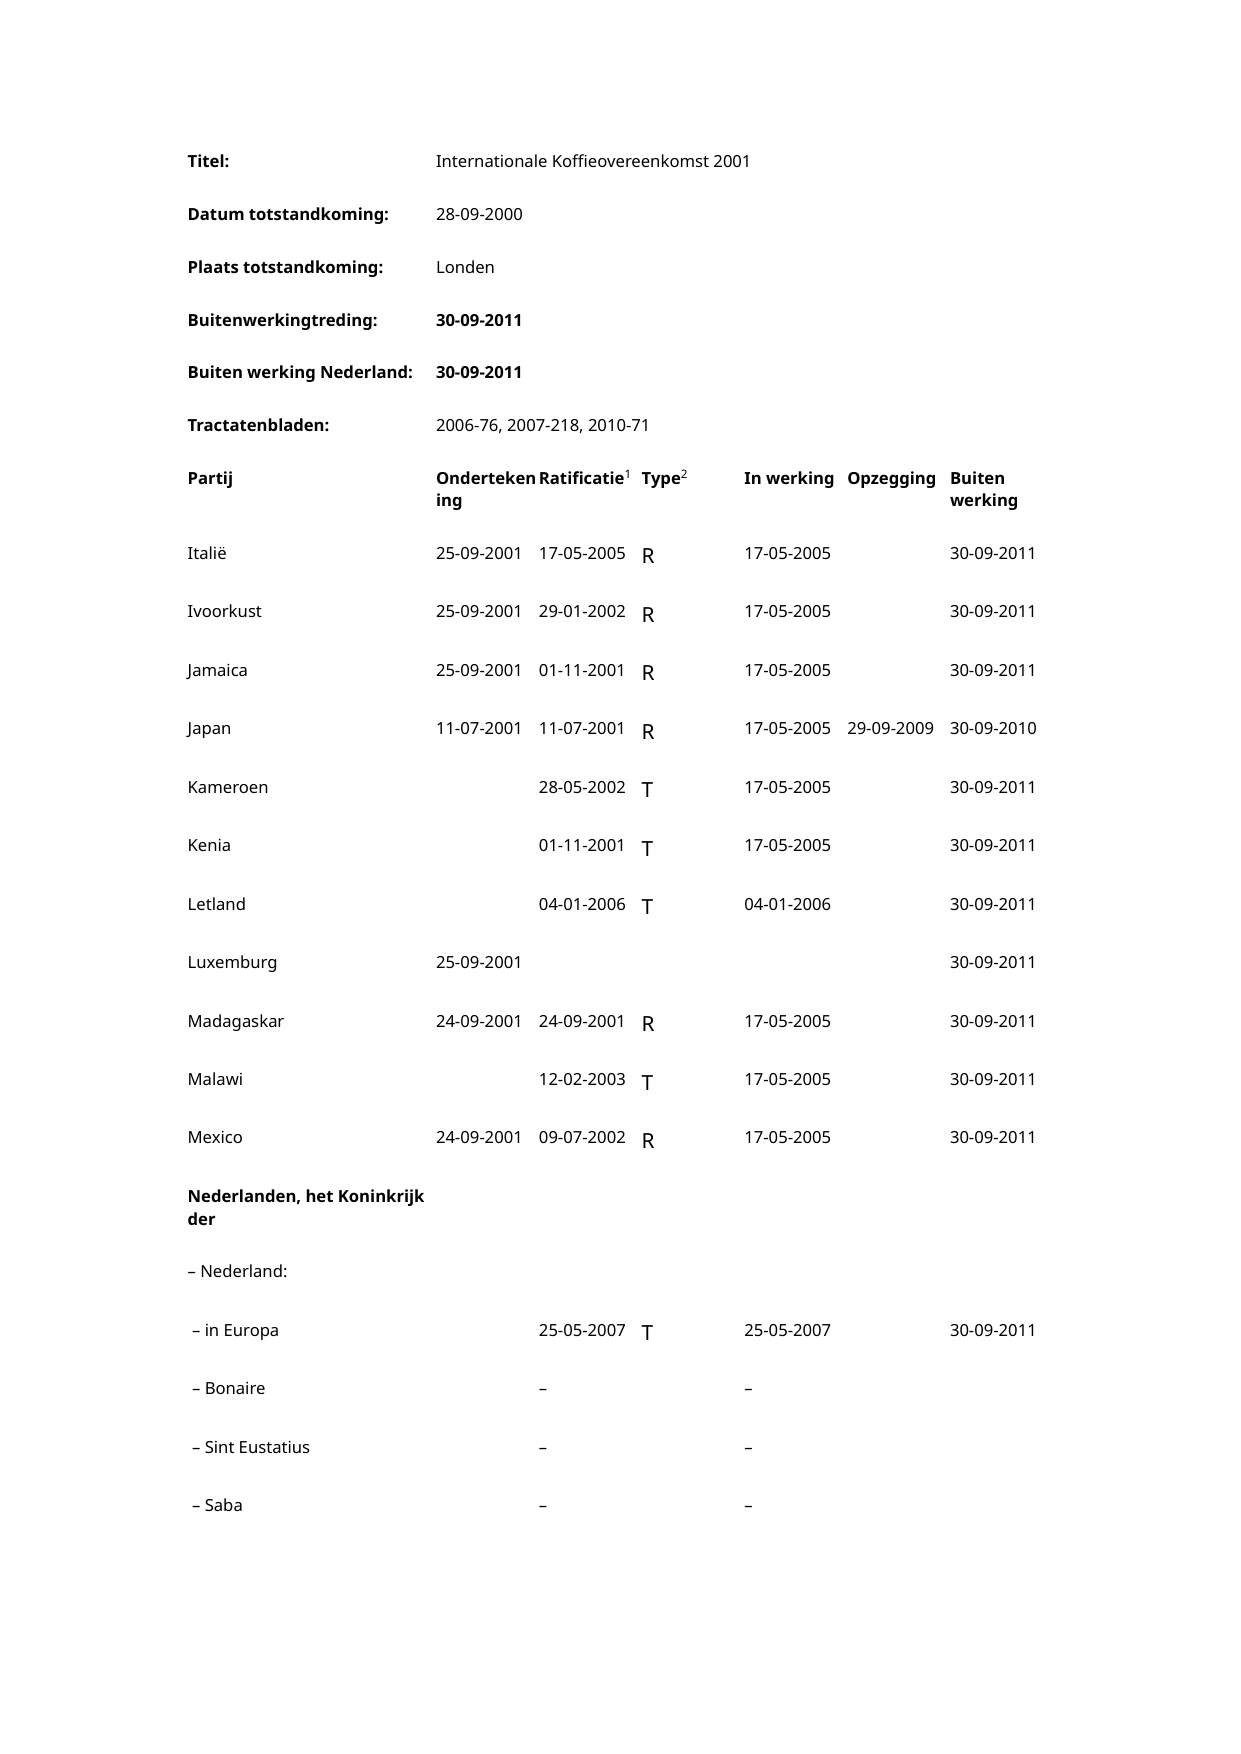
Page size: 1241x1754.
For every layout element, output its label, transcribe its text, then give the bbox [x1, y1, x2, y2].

table_cell 17-05-2005 [744, 775, 847, 834]
table_cell R [641, 600, 744, 658]
table_cell [847, 1494, 950, 1552]
table_cell Luxemburg [188, 951, 436, 1009]
table_cell – Saba [188, 1494, 436, 1552]
table_cell Plaats totstandkoming: [188, 255, 436, 308]
table_cell [847, 600, 950, 658]
table_cell Buiten werking Nederland: [188, 361, 436, 413]
table_cell T [641, 834, 744, 892]
table_cell 30-09-2011 [950, 600, 1053, 658]
table_cell [847, 775, 950, 834]
table_cell [950, 1494, 1053, 1552]
table_cell 30-09-2011 [950, 834, 1053, 892]
table_cell 29-01-2002 [539, 600, 641, 658]
table_cell [847, 951, 950, 1009]
table_cell [641, 951, 744, 1009]
table_cell [847, 1260, 950, 1318]
table_cell [744, 1185, 847, 1260]
table_cell [950, 1185, 1053, 1260]
table_cell Buiten werking [950, 466, 1053, 542]
table_cell Ondertekening [436, 466, 539, 542]
table_cell 25-09-2001 [436, 659, 539, 717]
table_cell Jamaica [188, 659, 436, 717]
table_cell 01-11-2001 [539, 834, 641, 892]
table_cell Type2 [641, 466, 744, 542]
table_cell [539, 1260, 641, 1318]
table_cell – [744, 1494, 847, 1552]
table_cell 17-05-2005 [744, 1068, 847, 1126]
table_cell 29-09-2009 [847, 717, 950, 775]
table_cell Ivoorkust [188, 600, 436, 658]
table_cell 30-09-2011 [950, 1318, 1053, 1377]
table_cell [847, 1318, 950, 1377]
table_cell [436, 1260, 539, 1318]
table_cell T [641, 1318, 744, 1377]
table_cell 17-05-2005 [744, 659, 847, 717]
table_cell [436, 1435, 539, 1494]
table_cell Mexico [188, 1126, 436, 1184]
table_cell [847, 834, 950, 892]
table_cell 12-02-2003 [539, 1068, 641, 1126]
table_cell 25-09-2001 [436, 951, 539, 1009]
table_cell 25-09-2001 [436, 542, 539, 600]
table_cell [641, 1260, 744, 1318]
table_cell 17-05-2005 [539, 542, 641, 600]
table_cell R [641, 717, 744, 775]
table_cell R [641, 659, 744, 717]
table_cell [539, 1185, 641, 1260]
table_cell 17-05-2005 [744, 1126, 847, 1184]
table_cell 17-05-2005 [744, 834, 847, 892]
table_cell 04-01-2006 [744, 892, 847, 951]
table_cell Ratificatie1 [539, 466, 641, 542]
table_cell Tractatenbladen: [188, 414, 436, 466]
table_cell Madagaskar [188, 1009, 436, 1068]
table_cell [641, 1494, 744, 1552]
table_cell – [539, 1494, 641, 1552]
table_cell 25-09-2001 [436, 600, 539, 658]
table_cell [436, 1318, 539, 1377]
table_cell 24-09-2001 [436, 1126, 539, 1184]
table_cell 04-01-2006 [539, 892, 641, 951]
table_cell [847, 542, 950, 600]
table_cell 30-09-2011 [950, 542, 1053, 600]
table_cell 28-05-2002 [539, 775, 641, 834]
table_cell – in Europa [188, 1318, 436, 1377]
table_cell 11-07-2001 [539, 717, 641, 775]
table_cell 24-09-2001 [539, 1009, 641, 1068]
table_cell R [641, 1126, 744, 1184]
table_cell [847, 1185, 950, 1260]
table_cell – Bonaire [188, 1377, 436, 1435]
table_cell [436, 1068, 539, 1126]
table_header Titel: [188, 150, 436, 203]
table_cell [641, 1185, 744, 1260]
table_cell [950, 1260, 1053, 1318]
table_cell [436, 1494, 539, 1552]
table_cell [436, 892, 539, 951]
table_cell 01-11-2001 [539, 659, 641, 717]
table_cell Kenia [188, 834, 436, 892]
table_cell [436, 834, 539, 892]
table_cell 09-07-2002 [539, 1126, 641, 1184]
table_cell [436, 1185, 539, 1260]
table_cell 30-09-2011 [436, 361, 1053, 413]
table_cell [436, 1377, 539, 1435]
table_cell [641, 1377, 744, 1435]
table_cell [847, 1377, 950, 1435]
table_cell Nederlanden, het Koninkrijk der [188, 1185, 436, 1260]
table_cell Japan [188, 717, 436, 775]
table_cell T [641, 775, 744, 834]
table_cell [950, 1377, 1053, 1435]
table_cell [744, 1260, 847, 1318]
table_cell 30-09-2011 [950, 1068, 1053, 1126]
table_cell Opzegging [847, 466, 950, 542]
table_cell 30-09-2011 [950, 659, 1053, 717]
table_cell – [744, 1435, 847, 1494]
table_cell 17-05-2005 [744, 1009, 847, 1068]
table_cell R [641, 542, 744, 600]
table_cell Letland [188, 892, 436, 951]
table_cell [847, 1068, 950, 1126]
table_cell 17-05-2005 [744, 717, 847, 775]
table_cell [950, 1435, 1053, 1494]
table_cell – Nederland: [188, 1260, 436, 1318]
table_cell [847, 1126, 950, 1184]
table_cell 30-09-2011 [950, 1009, 1053, 1068]
table_cell T [641, 892, 744, 951]
table_cell Datum totstandkoming: [188, 203, 436, 255]
table_cell [847, 659, 950, 717]
table_cell [744, 951, 847, 1009]
table_cell [847, 892, 950, 951]
table_cell – [539, 1435, 641, 1494]
table_cell 2006-76, 2007-218, 2010-71 [436, 414, 1053, 466]
table_cell In werking [744, 466, 847, 542]
table_cell T [641, 1068, 744, 1126]
table_cell 30-09-2011 [950, 892, 1053, 951]
table_cell [539, 951, 641, 1009]
table_cell Italië [188, 542, 436, 600]
table_cell Kameroen [188, 775, 436, 834]
table_cell 25-05-2007 [744, 1318, 847, 1377]
table_cell [847, 1435, 950, 1494]
table_cell 30-09-2011 [950, 951, 1053, 1009]
table_cell 28-09-2000 [436, 203, 1053, 255]
table_cell Buitenwerkingtreding: [188, 308, 436, 361]
table_cell 25-05-2007 [539, 1318, 641, 1377]
table_header Internationale Koffieovereenkomst 2001 [436, 150, 1053, 203]
table_cell [847, 1009, 950, 1068]
table_cell 17-05-2005 [744, 600, 847, 658]
table_cell Londen [436, 255, 1053, 308]
table_cell – [539, 1377, 641, 1435]
table_cell – Sint Eustatius [188, 1435, 436, 1494]
table_cell 30-09-2011 [950, 775, 1053, 834]
table_cell 30-09-2011 [950, 1126, 1053, 1184]
table_cell Partij [188, 466, 436, 542]
table_cell Malawi [188, 1068, 436, 1126]
table_cell – [744, 1377, 847, 1435]
table_cell 24-09-2001 [436, 1009, 539, 1068]
table_cell [436, 775, 539, 834]
table_cell [641, 1435, 744, 1494]
table_cell 17-05-2005 [744, 542, 847, 600]
table_cell 30-09-2011 [436, 308, 1053, 361]
table_cell 30-09-2010 [950, 717, 1053, 775]
table_cell 11-07-2001 [436, 717, 539, 775]
table_cell R [641, 1009, 744, 1068]
